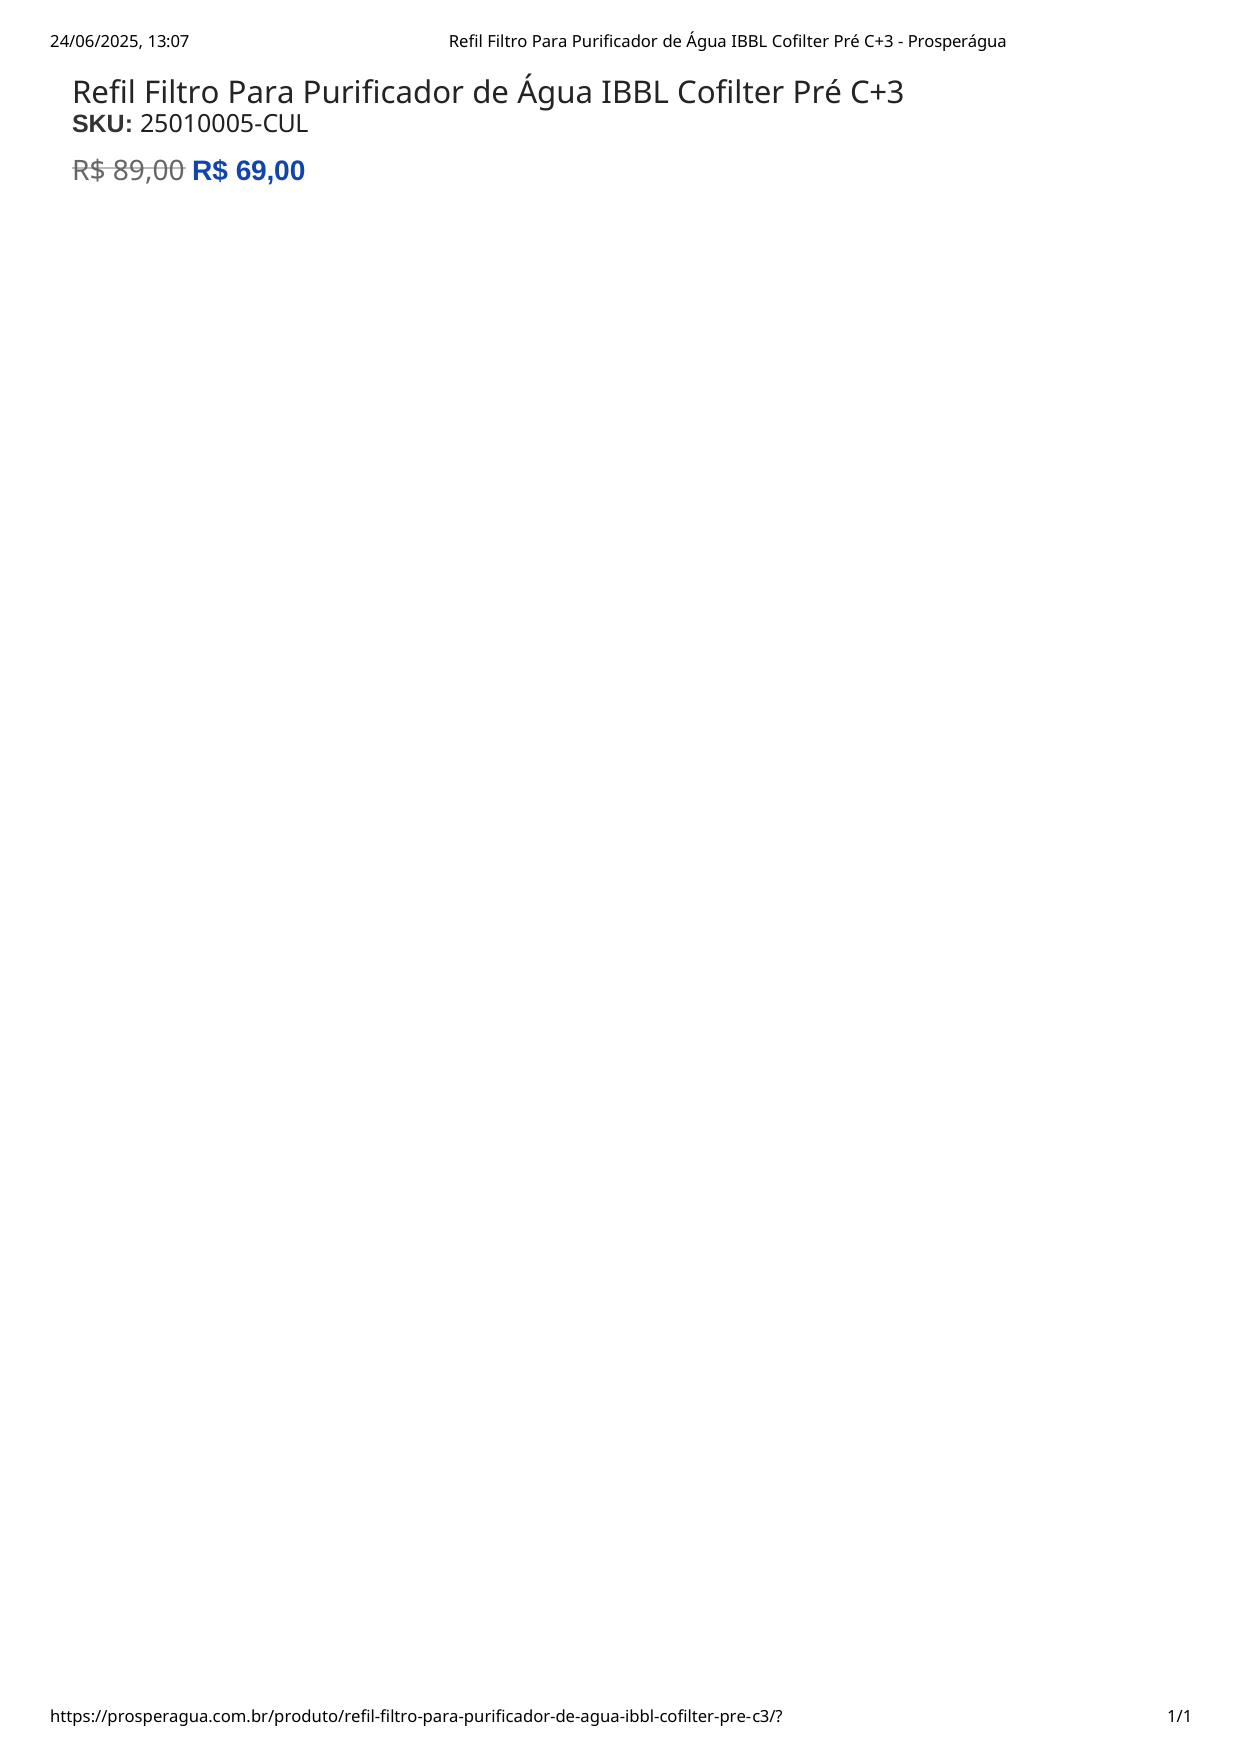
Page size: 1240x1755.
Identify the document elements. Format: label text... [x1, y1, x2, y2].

subtitle Refil Filtro Para Purificador de Água IBBL Cofilter Pré C+3 [72, 70, 1166, 110]
text 24/06/2025, 13:07 Refil Filtro Para Purificador de Água IBBL Cofilter Pré C+3 - Prosperágua [50, 29, 1166, 52]
text R$ 89,00 R$ 69,00 [72, 152, 1166, 188]
